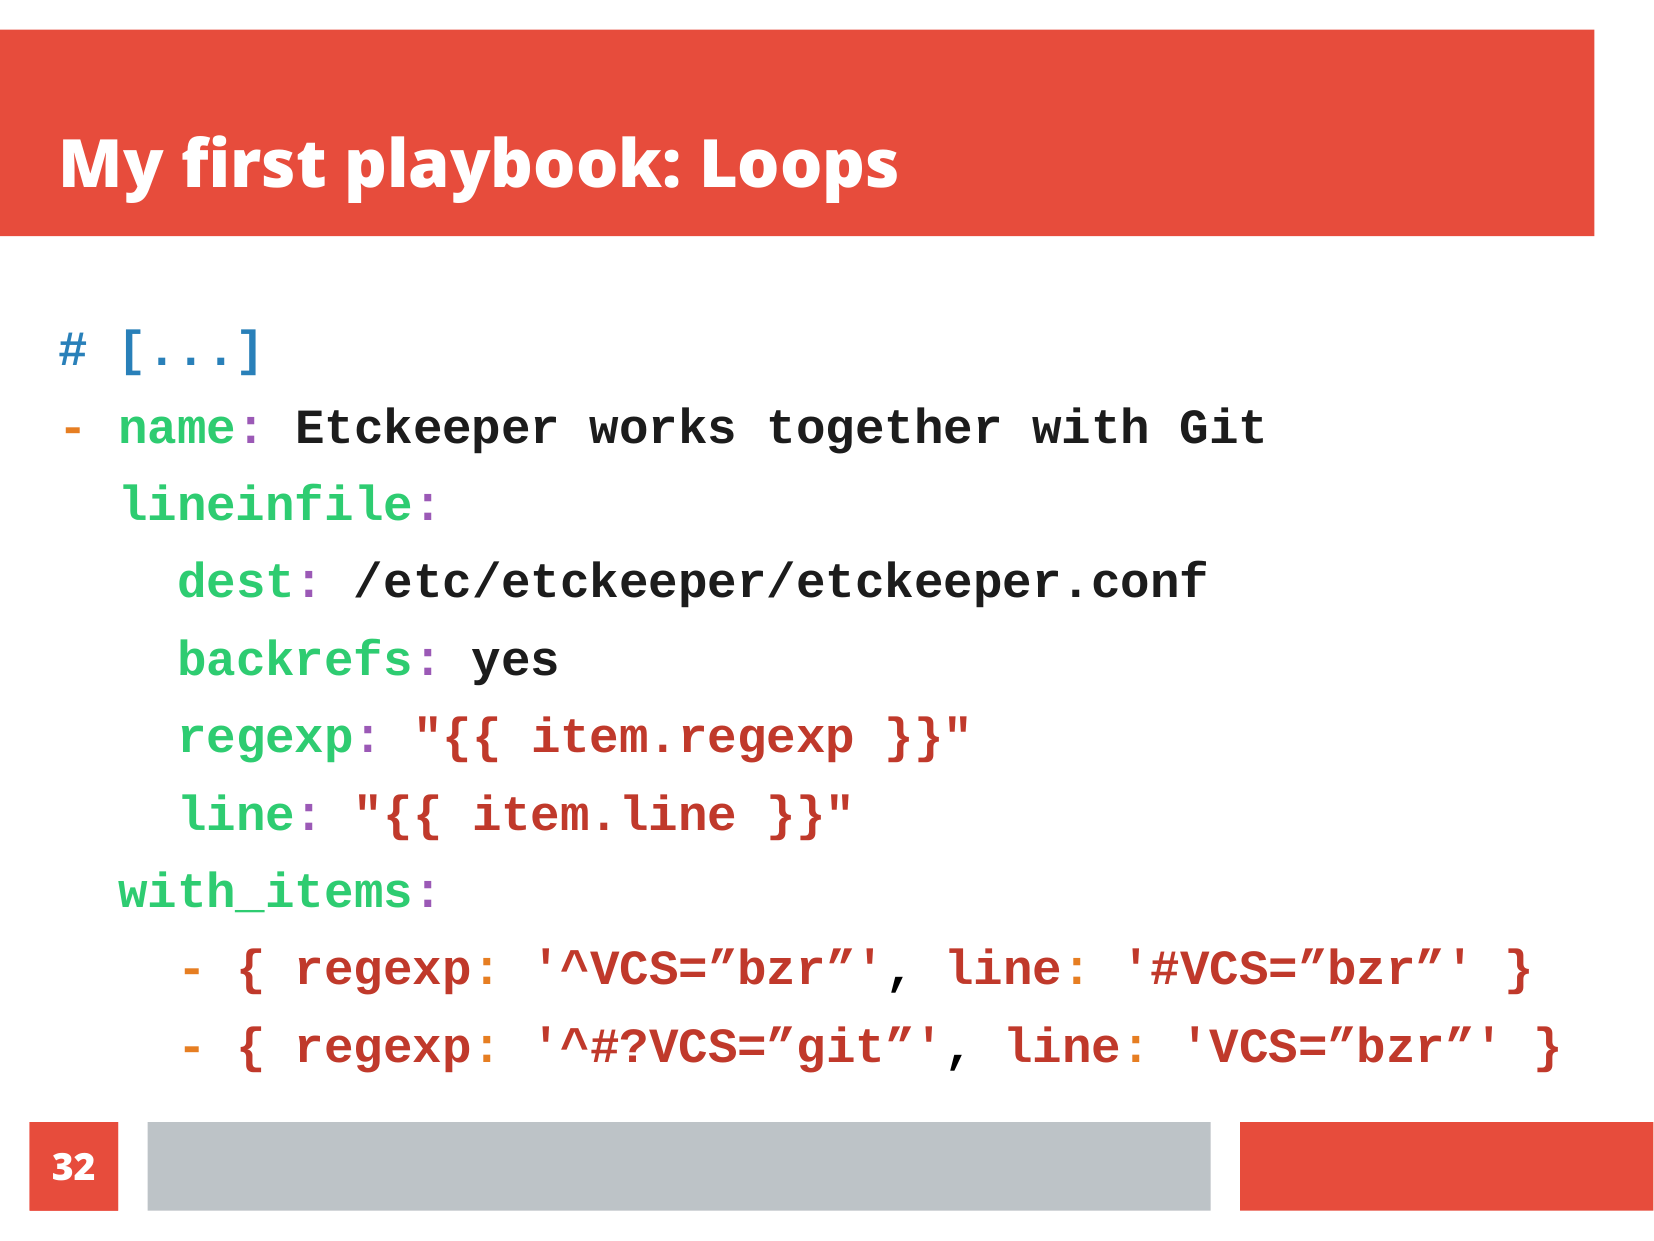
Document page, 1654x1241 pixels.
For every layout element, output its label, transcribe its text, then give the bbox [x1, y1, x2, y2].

list # [...] - name: Etckeeper works together with Git lineinfile: dest: /etc/etckeeper/etckeeper.conf backrefs: yes regexp: "{{ item.regexp }}" line: "{{ item.line }}" with_items: - { regexp: '^VCS=”bzr”', line: '#VCS=”bzr”' } - { regexp: '^#?VCS=”git”', line: 'VCS=”bzr”' } [59, 324, 1565, 1093]
title My first playbook: Loops [59, 59, 1595, 207]
